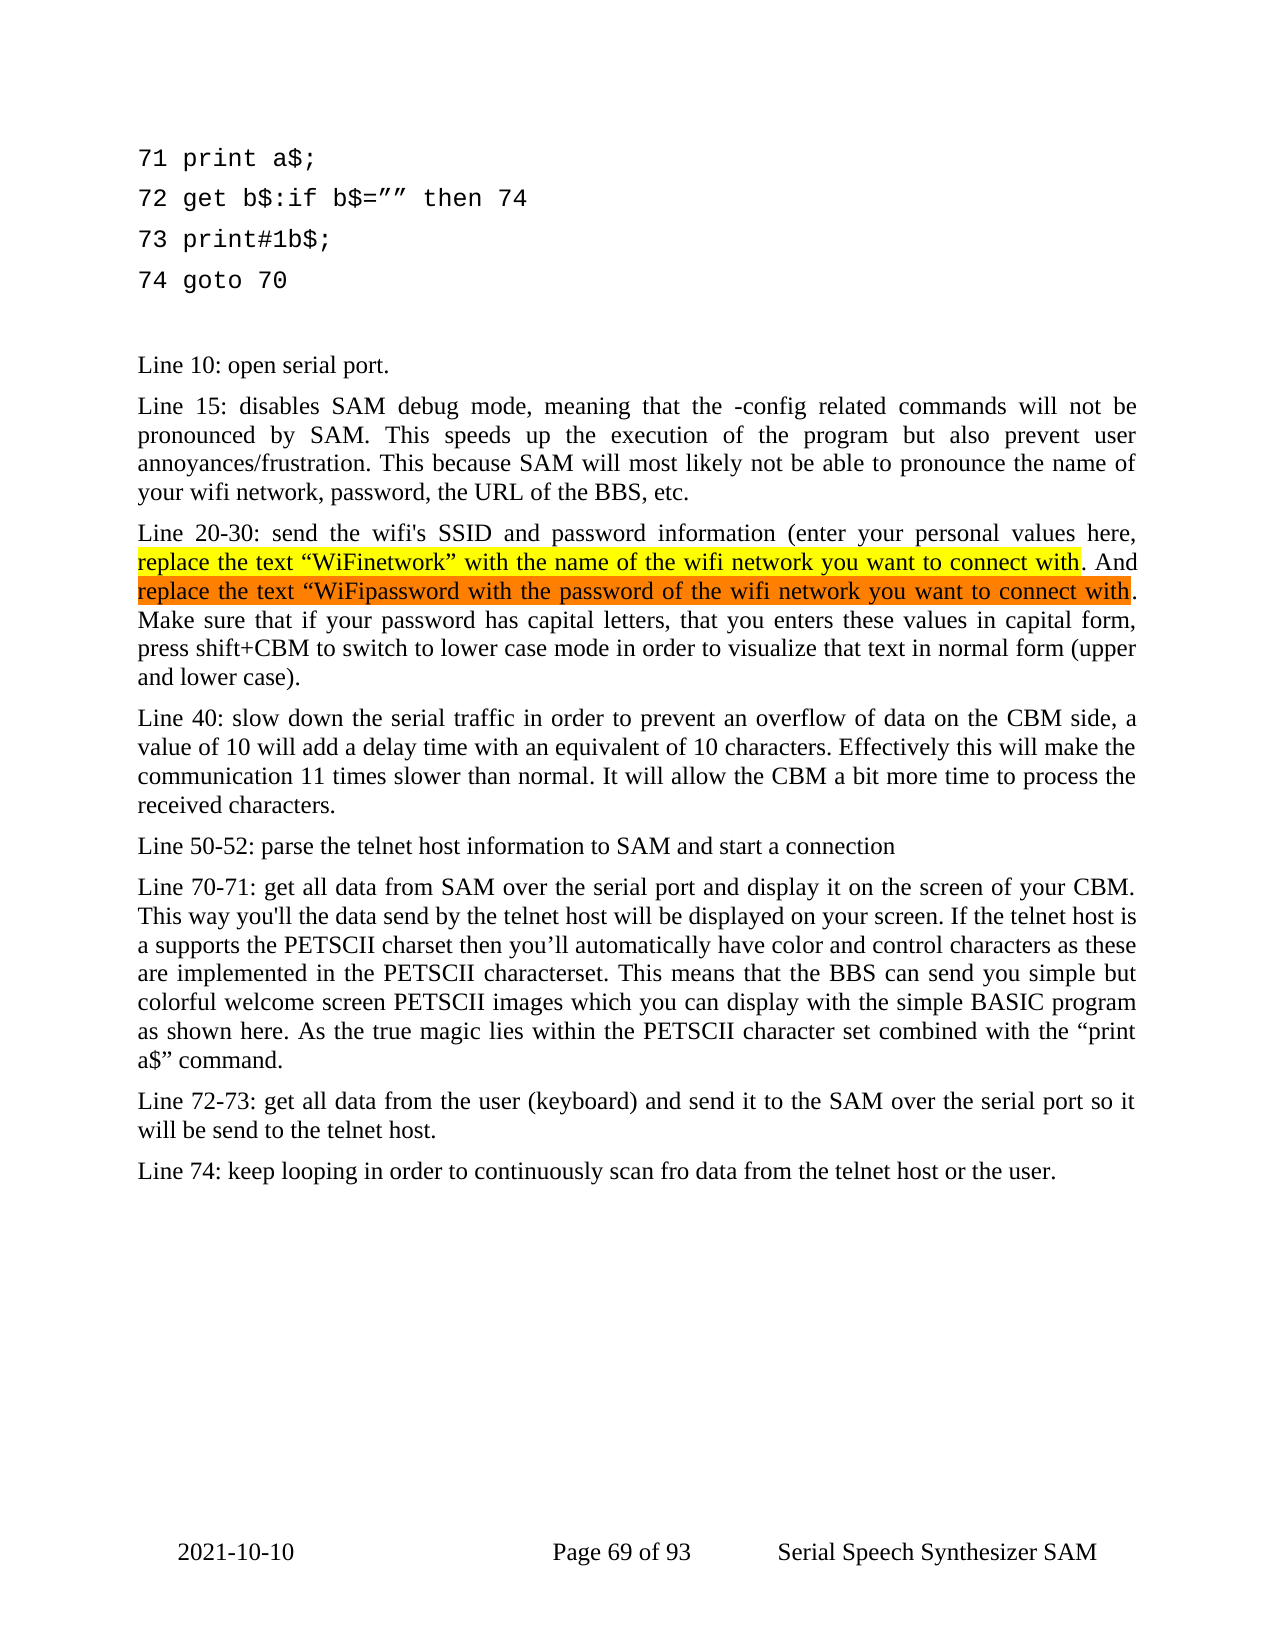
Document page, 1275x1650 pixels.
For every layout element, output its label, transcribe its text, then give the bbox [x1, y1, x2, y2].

text Line 50-52: parse the telnet host information to SAM and start a connection [137, 831, 1138, 860]
text Line 10: open serial port. [137, 350, 1138, 378]
text Line 20-30: send the wifi's SSID and password information (enter your personal values here, replace the text “WiFinetwork” with the name of the wifi network you want to connect with. And replace the text “WiFipassword with the password of the wifi network you want to connect with. Make sure that if your password has capital letters, that you enters these values in capital form, press shift+CBM to switch to lower case mode in order to visualize that text in normal form (upper and lower case). [137, 518, 1138, 691]
text Line 40: slow down the serial traffic in order to prevent an overflow of data on the CBM side, a value of 10 will add a delay time with an equivalent of 10 characters. Effectively this will make the communication 11 times slower than normal. It will allow the CBM a bit more time to process the received characters. [137, 703, 1138, 818]
text 73 print#1b$; [137, 227, 1138, 255]
text Line 15: disables SAM debug mode, meaning that the -config related commands will not be pronounced by SAM. This speeds up the execution of the program but also prevent user annoyances/frustration. This because SAM will most likely not be able to pronounce the name of your wifi network, password, the URL of the BBS, etc. [137, 391, 1138, 506]
text 74 goto 70 [137, 268, 1138, 296]
text Line 72-73: get all data from the user (keyboard) and send it to the SAM over the serial port so it will be send to the telnet host. [137, 1086, 1138, 1143]
text 71 print a$; [137, 145, 1138, 173]
text 72 get b$:if b$=”” then 74 [137, 186, 1138, 214]
text Line 74: keep looping in order to continuously scan fro data from the telnet host or the user. [137, 1156, 1138, 1185]
text Line 70-71: get all data from SAM over the serial port and display it on the screen of your CBM. This way you'll the data send by the telnet host will be displayed on your screen. If the telnet host is a supports the PETSCII charset then you’ll automatically have color and control characters as these are implemented in the PETSCII characterset. This means that the BBS can send you simple but colorful welcome screen PETSCII images which you can display with the simple BASIC program as shown here. As the true magic lies within the PETSCII character set combined with the “print a$” command. [137, 872, 1138, 1073]
